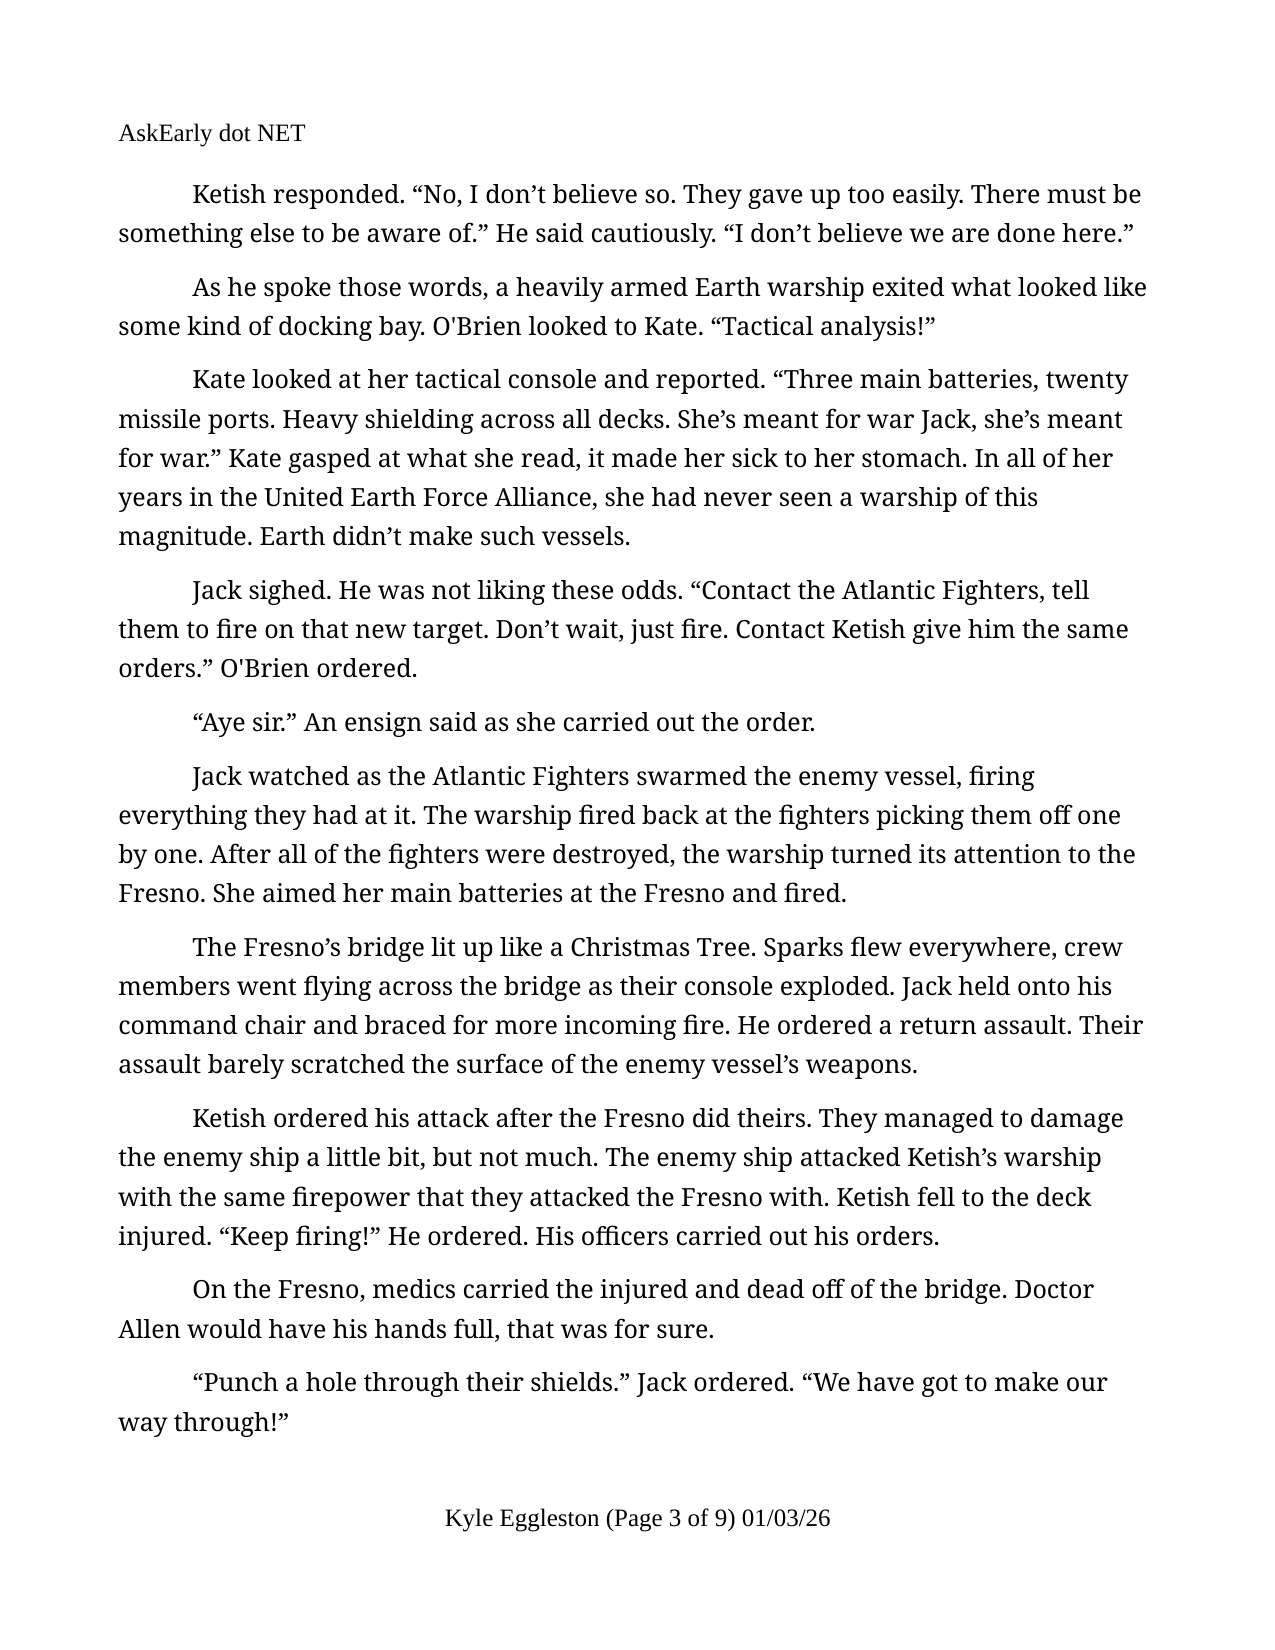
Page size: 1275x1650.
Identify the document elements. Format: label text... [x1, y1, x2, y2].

text On the Fresno, medics carried the injured and dead off of the bridge. Doctor Allen would have his hands full, that was for sure. [118, 1272, 1157, 1345]
text Kate looked at her tactical console and reported. “Three main batteries, twenty missile ports. Heavy shielding across all decks. She’s meant for war Jack, she’s meant for war.” Kate gasped at what she read, it made her sick to her stomach. In all of her years in the United Earth Force Alliance, she had never seen a warship of this magnitude. Earth didn’t make such vessels. [118, 362, 1157, 553]
text As he spoke those words, a heavily armed Earth warship exited what looked like some kind of docking bay. O'Brien looked to Kate. “Tactical analysis!” [118, 269, 1157, 342]
text “Punch a hole through their shields.” Jack ordered. “We have got to make our way through!” [118, 1365, 1157, 1438]
text “Aye sir.” An ensign said as she carried out the order. [118, 705, 1157, 739]
text Jack watched as the Atlantic Fighters swarmed the enemy vessel, firing everything they had at it. The warship fired back at the fighters picking them off one by one. After all of the fighters were destroyed, the warship turned its attention to the Fresno. She aimed her main batteries at the Fresno and fired. [118, 758, 1157, 910]
text Ketish ordered his attack after the Fresno did theirs. They managed to damage the enemy ship a little bit, but not much. The enemy ship attacked Ketish’s warship with the same firepower that they attacked the Fresno with. Ketish fell to the deck injured. “Keep firing!” He ordered. His officers carried out his orders. [118, 1101, 1157, 1252]
text The Fresno’s bridge lit up like a Christmas Tree. Sparks flew everywhere, crew members went flying across the bridge as their console exploded. Jack held onto his command chair and braced for more incoming fire. He ordered a return assault. Their assault barely scratched the surface of the enemy vessel’s weapons. [118, 930, 1157, 1081]
text Ketish responded. “No, I don’t believe so. They gave up too easily. There must be something else to be aware of.” He said cautiously. “I don’t believe we are done here.” [118, 176, 1157, 249]
text Jack sighed. He was not liking these odds. “Contact the Atlantic Fighters, tell them to fire on that new target. Don’t wait, just fire. Contact Ketish give him the same orders.” O'Brien ordered. [118, 573, 1157, 685]
